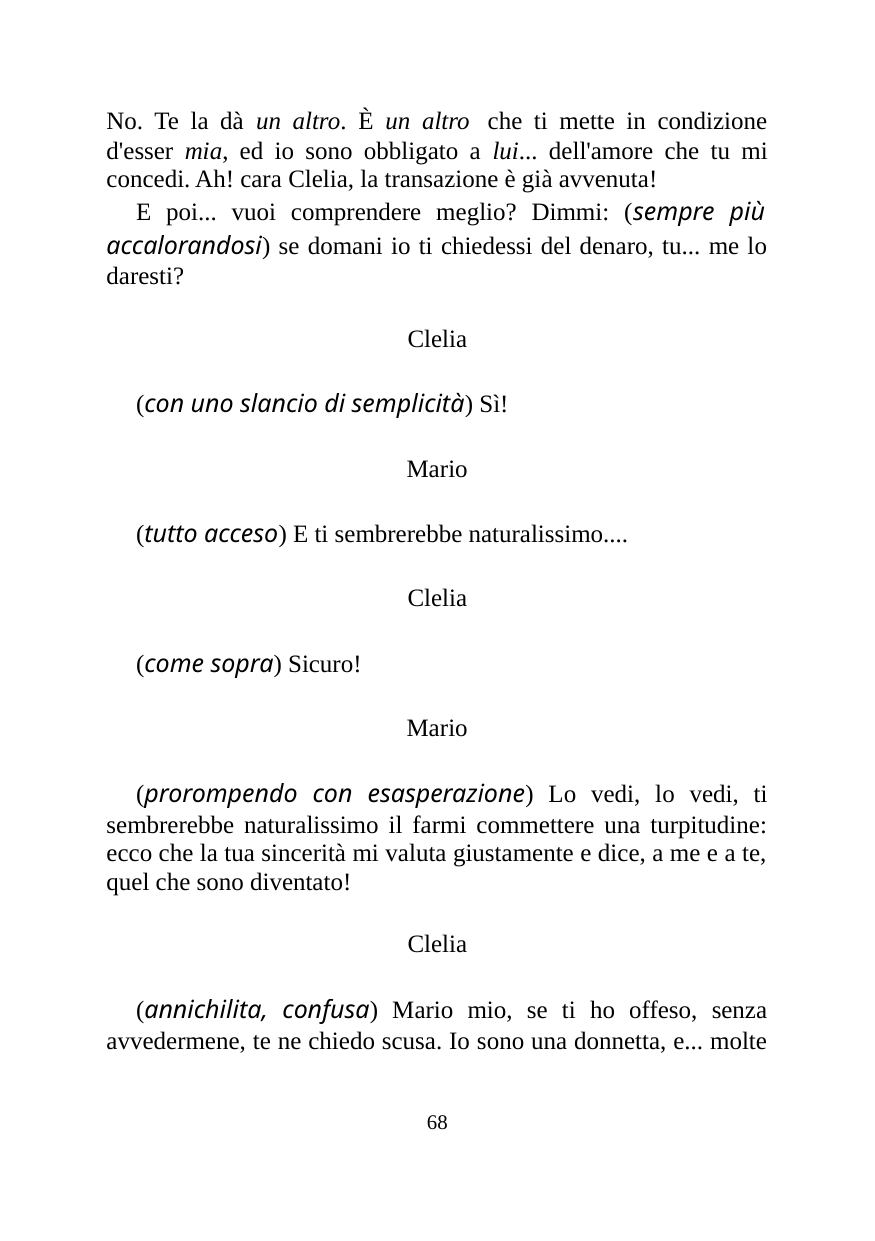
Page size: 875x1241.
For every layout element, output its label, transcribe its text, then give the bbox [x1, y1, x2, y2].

text Mario [106, 454, 768, 482]
text E poi... vuoi comprendere meglio? Dimmi: (sempre più accalorandosi) se domani io ti chiedessi del denaro, tu... me lo daresti? [106, 193, 768, 290]
text Clelia [106, 583, 768, 612]
text (annichilita, confusa) Mario mio, se ti ho offeso, senza avvedermene, te ne chiedo scusa. Io sono una donnetta, e... molte [106, 992, 768, 1055]
text (tutto acceso) E ti sembrerebbe naturalissimo.... [106, 516, 768, 550]
text (prorompendo con esasperazione) Lo vedi, lo vedi, ti sembrerebbe naturalissimo il farmi commettere una turpitudine: ecco che la tua sincerità mi valuta giustamente e dice, a me e a te, quel che sono diventato! [106, 776, 768, 896]
text Mario [106, 713, 768, 742]
text (come sopra) Sicuro! [106, 646, 768, 680]
text Clelia [106, 324, 768, 352]
text No. Te la dà un altro. È un altro che ti mette in condizione d'esser mia, ed io sono obbligato a lui... dell'amore che tu mi concedi. Ah! cara Clelia, la transazione è già avvenuta! [106, 106, 768, 193]
text Clelia [106, 929, 768, 958]
text (con uno slancio di semplicità) Sì! [106, 386, 768, 420]
